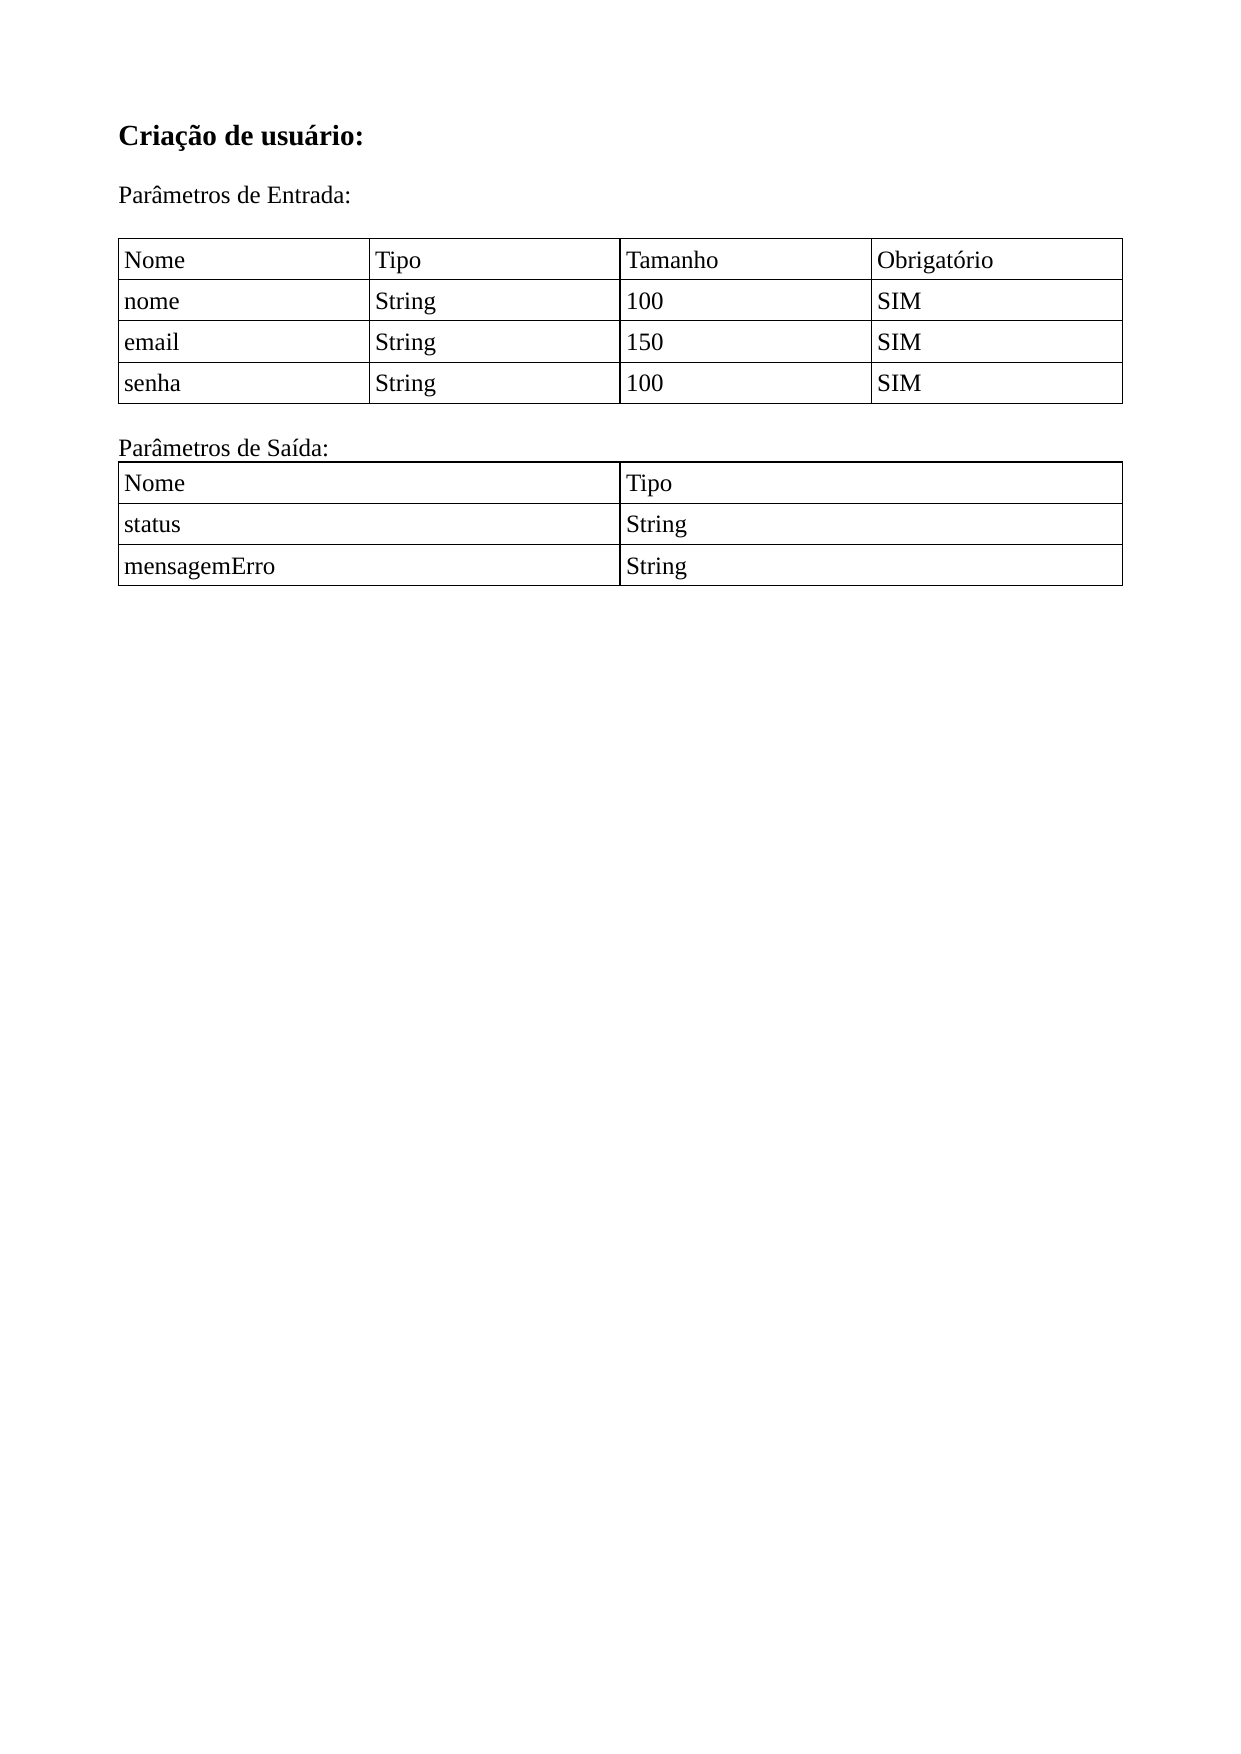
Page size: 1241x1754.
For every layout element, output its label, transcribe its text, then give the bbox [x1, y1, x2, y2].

table_cell String [621, 504, 1122, 544]
table_cell email [119, 321, 369, 362]
table_cell mensagemErro [119, 545, 619, 585]
table_cell status [119, 504, 619, 544]
table_header Tipo [621, 463, 1122, 503]
table_cell SIM [872, 363, 1122, 403]
text Parâmetros de Entrada: [118, 180, 1122, 209]
text Criação de usuário: [118, 118, 1122, 152]
table_header Tipo [370, 239, 619, 279]
table_cell 100 [621, 280, 871, 320]
table_cell SIM [872, 321, 1122, 362]
table_header Nome [119, 239, 369, 279]
table_header Obrigatório [872, 239, 1122, 279]
text Parâmetros de Saída: [118, 433, 1122, 461]
table_cell senha [119, 363, 369, 403]
table_cell String [370, 363, 619, 403]
table_cell String [621, 545, 1122, 585]
table_cell nome [119, 280, 369, 320]
table_cell String [370, 321, 619, 362]
table_header Nome [119, 463, 619, 503]
table_cell String [370, 280, 619, 320]
table_cell SIM [872, 280, 1122, 320]
table_cell 100 [621, 363, 871, 403]
table_cell 150 [621, 321, 871, 362]
table_header Tamanho [621, 239, 871, 279]
